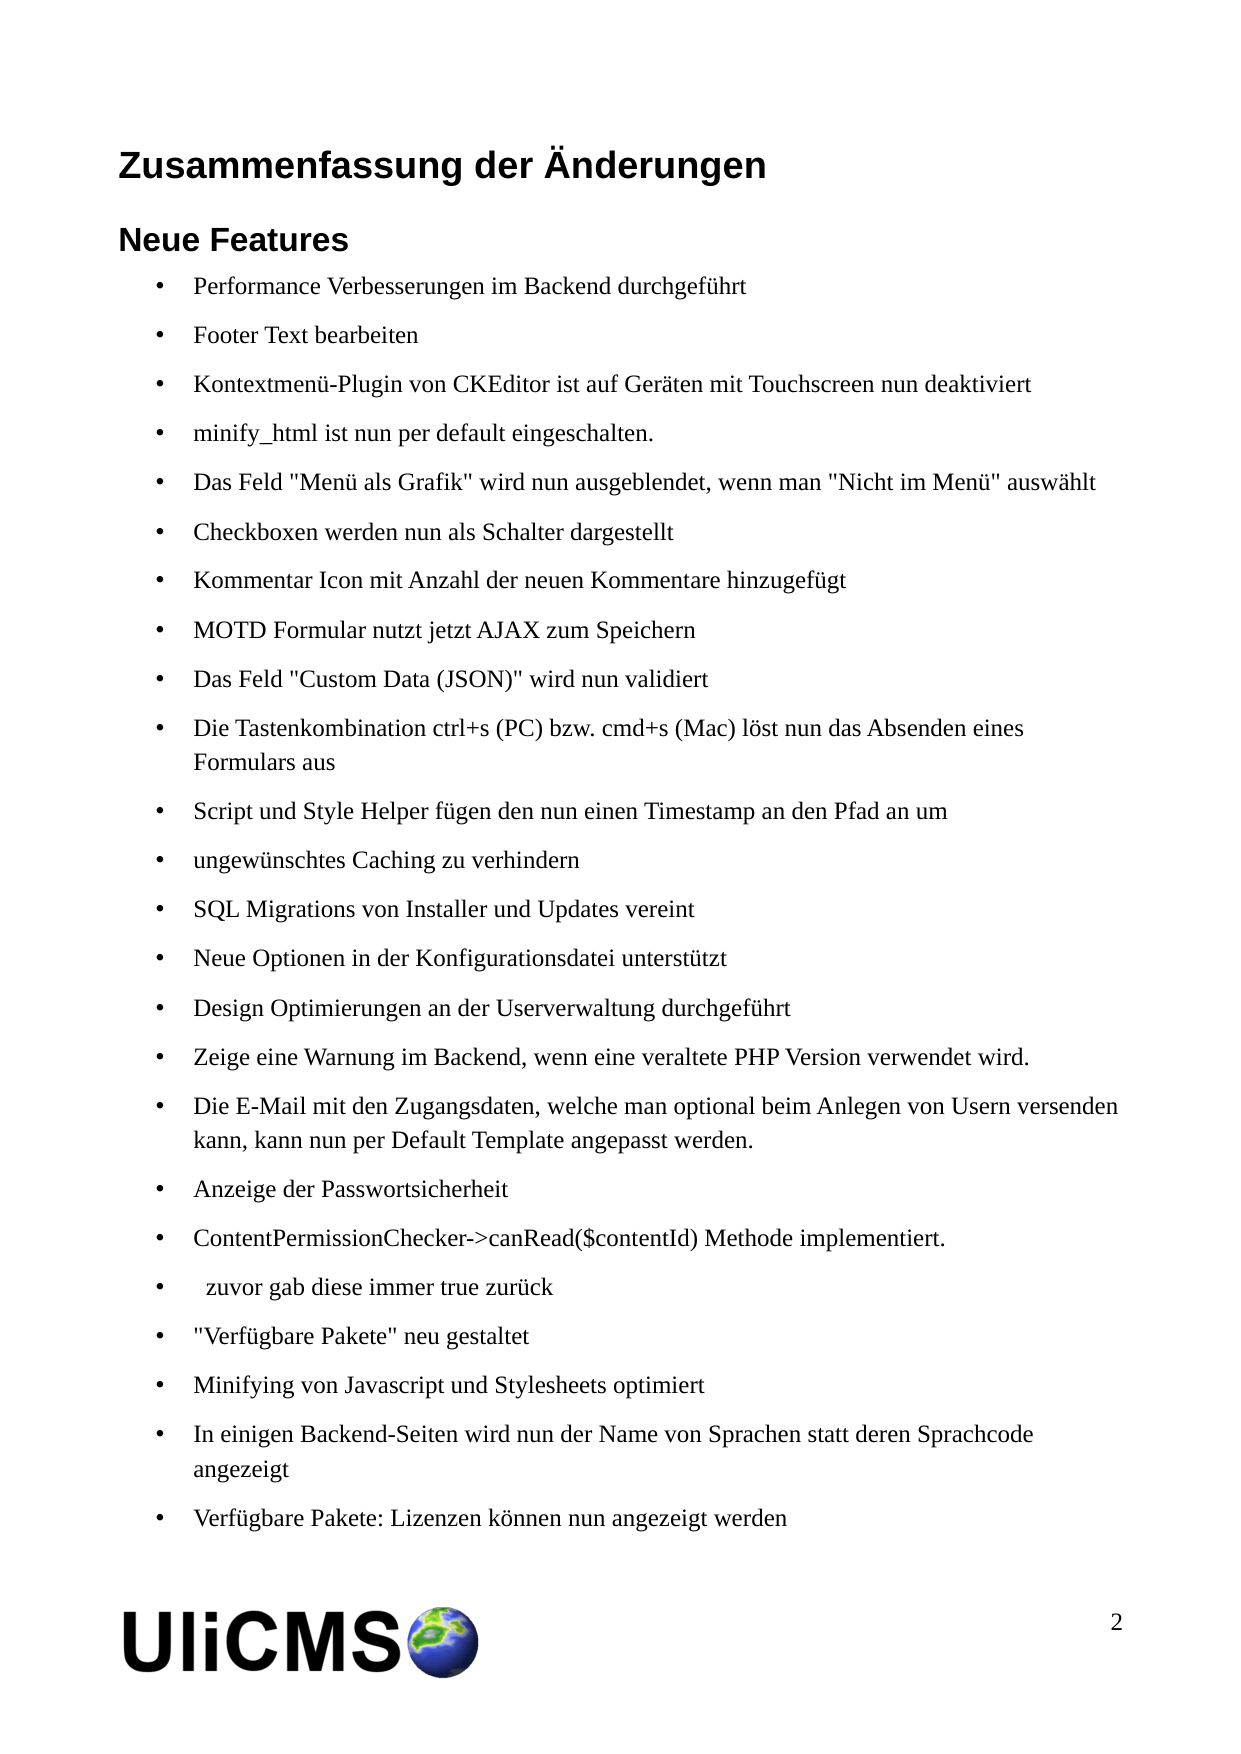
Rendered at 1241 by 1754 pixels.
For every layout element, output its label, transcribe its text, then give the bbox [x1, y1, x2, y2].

list MOTD Formular nutzt jetzt AJAX zum Speichern [156, 615, 1123, 643]
list ContentPermissionChecker->canRead($contentId) Methode implementiert. [156, 1223, 1123, 1252]
list Checkboxen werden nun als Schalter dargestellt [156, 517, 1123, 545]
subtitle Neue Features [118, 220, 1123, 259]
list ungewünschtes Caching zu verhindern [156, 845, 1123, 874]
list Anzeige der Passwortsicherheit [156, 1174, 1123, 1203]
list "Verfügbare Pakete" neu gestaltet [156, 1321, 1123, 1350]
list Die Tastenkombination ctrl+s (PC) bzw. cmd+s (Mac) löst nun das Absenden eines Formulars aus [156, 713, 1123, 776]
list Verfügbare Pakete: Lizenzen können nun angezeigt werden [156, 1503, 1123, 1532]
list In einigen Backend-Seiten wird nun der Name von Sprachen statt deren Sprachcode angezeigt [156, 1419, 1123, 1483]
picture [118, 1607, 479, 1681]
list Kontextmenü-Plugin von CKEditor ist auf Geräten mit Touchscreen nun deaktiviert [156, 369, 1123, 398]
list Das Feld "Custom Data (JSON)" wird nun validiert [156, 664, 1123, 692]
list Kommentar Icon mit Anzahl der neuen Kommentare hinzugefügt [156, 566, 1123, 594]
list SQL Migrations von Installer und Updates vereint [156, 894, 1123, 923]
list Zeige eine Warnung im Backend, wenn eine veraltete PHP Version verwendet wird. [156, 1042, 1123, 1070]
list Die E-Mail mit den Zugangsdaten, welche man optional beim Anlegen von Usern versenden kann, kann nun per Default Template angepasst werden. [156, 1091, 1123, 1154]
list Design Optimierungen an der Userverwaltung durchgeführt [156, 993, 1123, 1021]
list Performance Verbesserungen im Backend durchgeführt [156, 271, 1123, 300]
list Footer Text bearbeiten [156, 320, 1123, 349]
list Neue Optionen in der Konfigurationsdatei unterstützt [156, 943, 1123, 972]
list zuvor gab diese immer true zurück [156, 1272, 1123, 1301]
list Script und Style Helper fügen den nun einen Timestamp an den Pfad an um [156, 796, 1123, 825]
list minify_html ist nun per default eingeschalten. [156, 418, 1123, 447]
list Minifying von Javascript und Stylesheets optimiert [156, 1371, 1123, 1399]
list Das Feld "Menü als Grafik" wird nun ausgeblendet, wenn man "Nicht im Menü" auswählt [156, 467, 1123, 496]
